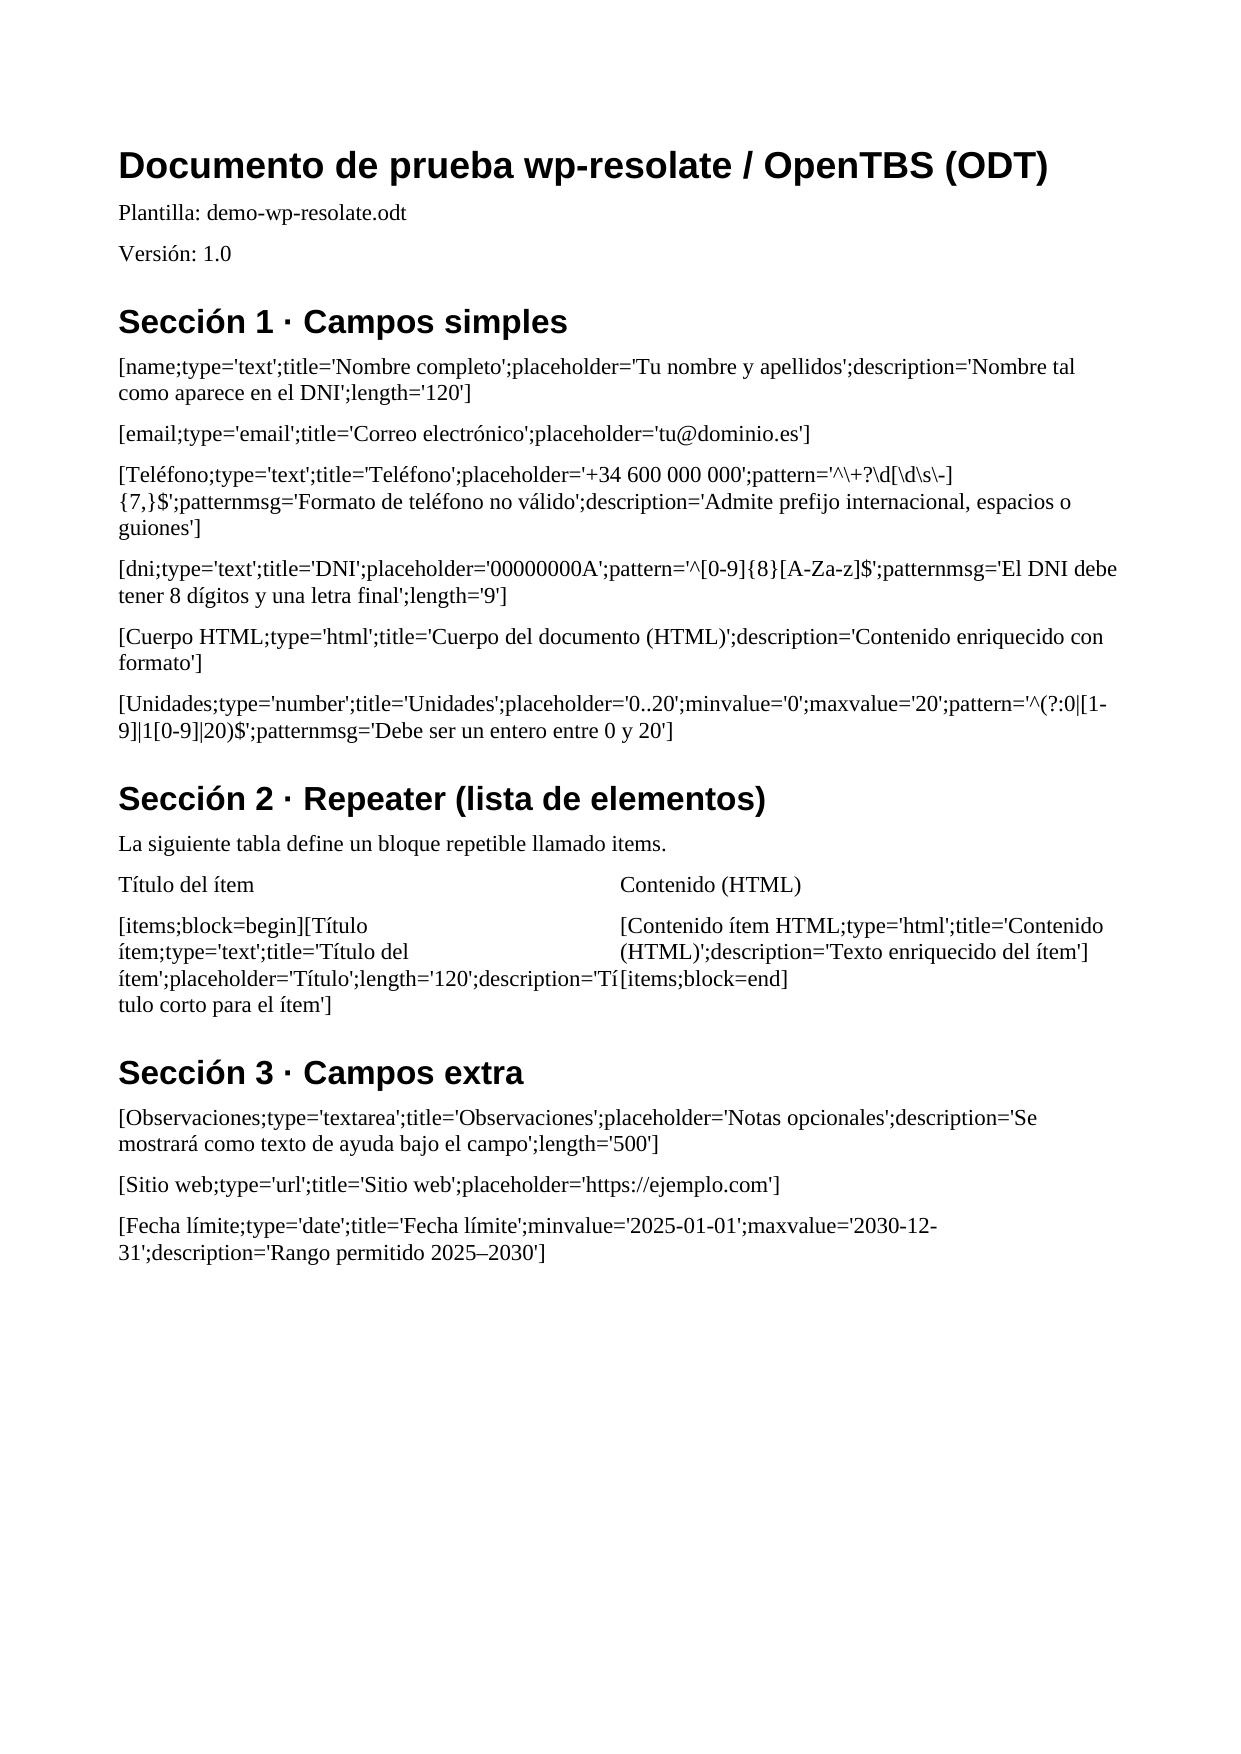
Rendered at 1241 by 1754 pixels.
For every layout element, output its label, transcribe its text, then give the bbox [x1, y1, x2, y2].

text [Unidades;type='number';title='Unidades';placeholder='0..20';minvalue='0';maxvalue='20';pattern='^(?:0|[1-9]|1[0-9]|20)$';patternmsg='Debe ser un entero entre 0 y 20'] [118, 690, 1122, 743]
text [Observaciones;type='textarea';title='Observaciones';placeholder='Notas opcionales';description='Se mostrará como texto de ayuda bajo el campo';length='500'] [118, 1104, 1122, 1157]
table_header Contenido (HTML) [620, 871, 1122, 912]
text [Cuerpo HTML;type='html';title='Cuerpo del documento (HTML)';description='Contenido enriquecido con formato'] [118, 623, 1122, 676]
text [dni;type='text';title='DNI';placeholder='00000000A';pattern='^[0-9]{8}[A-Za-z]$';patternmsg='El DNI debe tener 8 dígitos y una letra final';length='9'] [118, 555, 1122, 608]
text [email;type='email';title='Correo electrónico';placeholder='tu@dominio.es'] [118, 420, 1122, 447]
text [Sitio web;type='url';title='Sitio web';placeholder='https://ejemplo.com'] [118, 1171, 1122, 1198]
text Versión: 1.0 [118, 240, 1122, 266]
text [Teléfono;type='text';title='Teléfono';placeholder='+34 600 000 000';pattern='^\+?\d[\d\s\-]{7,}$';patternmsg='Formato de teléfono no válido';description='Admite prefijo internacional, espacios o guiones'] [118, 461, 1122, 541]
subtitle Sección 2 · Repeater (lista de elementos) [118, 779, 1122, 817]
text [name;type='text';title='Nombre completo';placeholder='Tu nombre y apellidos';description='Nombre tal como aparece en el DNI';length='120'] [118, 353, 1122, 406]
text [Fecha límite;type='date';title='Fecha límite';minvalue='2025-01-01';maxvalue='2030-12-31';description='Rango permitido 2025–2030'] [118, 1212, 1122, 1265]
table_cell [items;block=begin][Título ítem;type='text';title='Título del ítem';placeholder='Título';length='120';description='Título corto para el ítem'] [118, 912, 620, 1032]
table_header Título del ítem [118, 871, 620, 912]
text La siguiente tabla define un bloque repetible llamado items. [118, 829, 1122, 856]
text Plantilla: demo-wp-resolate.odt [118, 199, 1122, 225]
subtitle Documento de prueba wp-resolate / OpenTBS (ODT) [118, 143, 1122, 186]
subtitle Sección 3 · Campos extra [118, 1053, 1122, 1091]
table_cell [Contenido ítem HTML;type='html';title='Contenido (HTML)';description='Texto enriquecido del ítem'][items;block=end] [620, 912, 1122, 1032]
subtitle Sección 1 · Campos simples [118, 302, 1122, 340]
